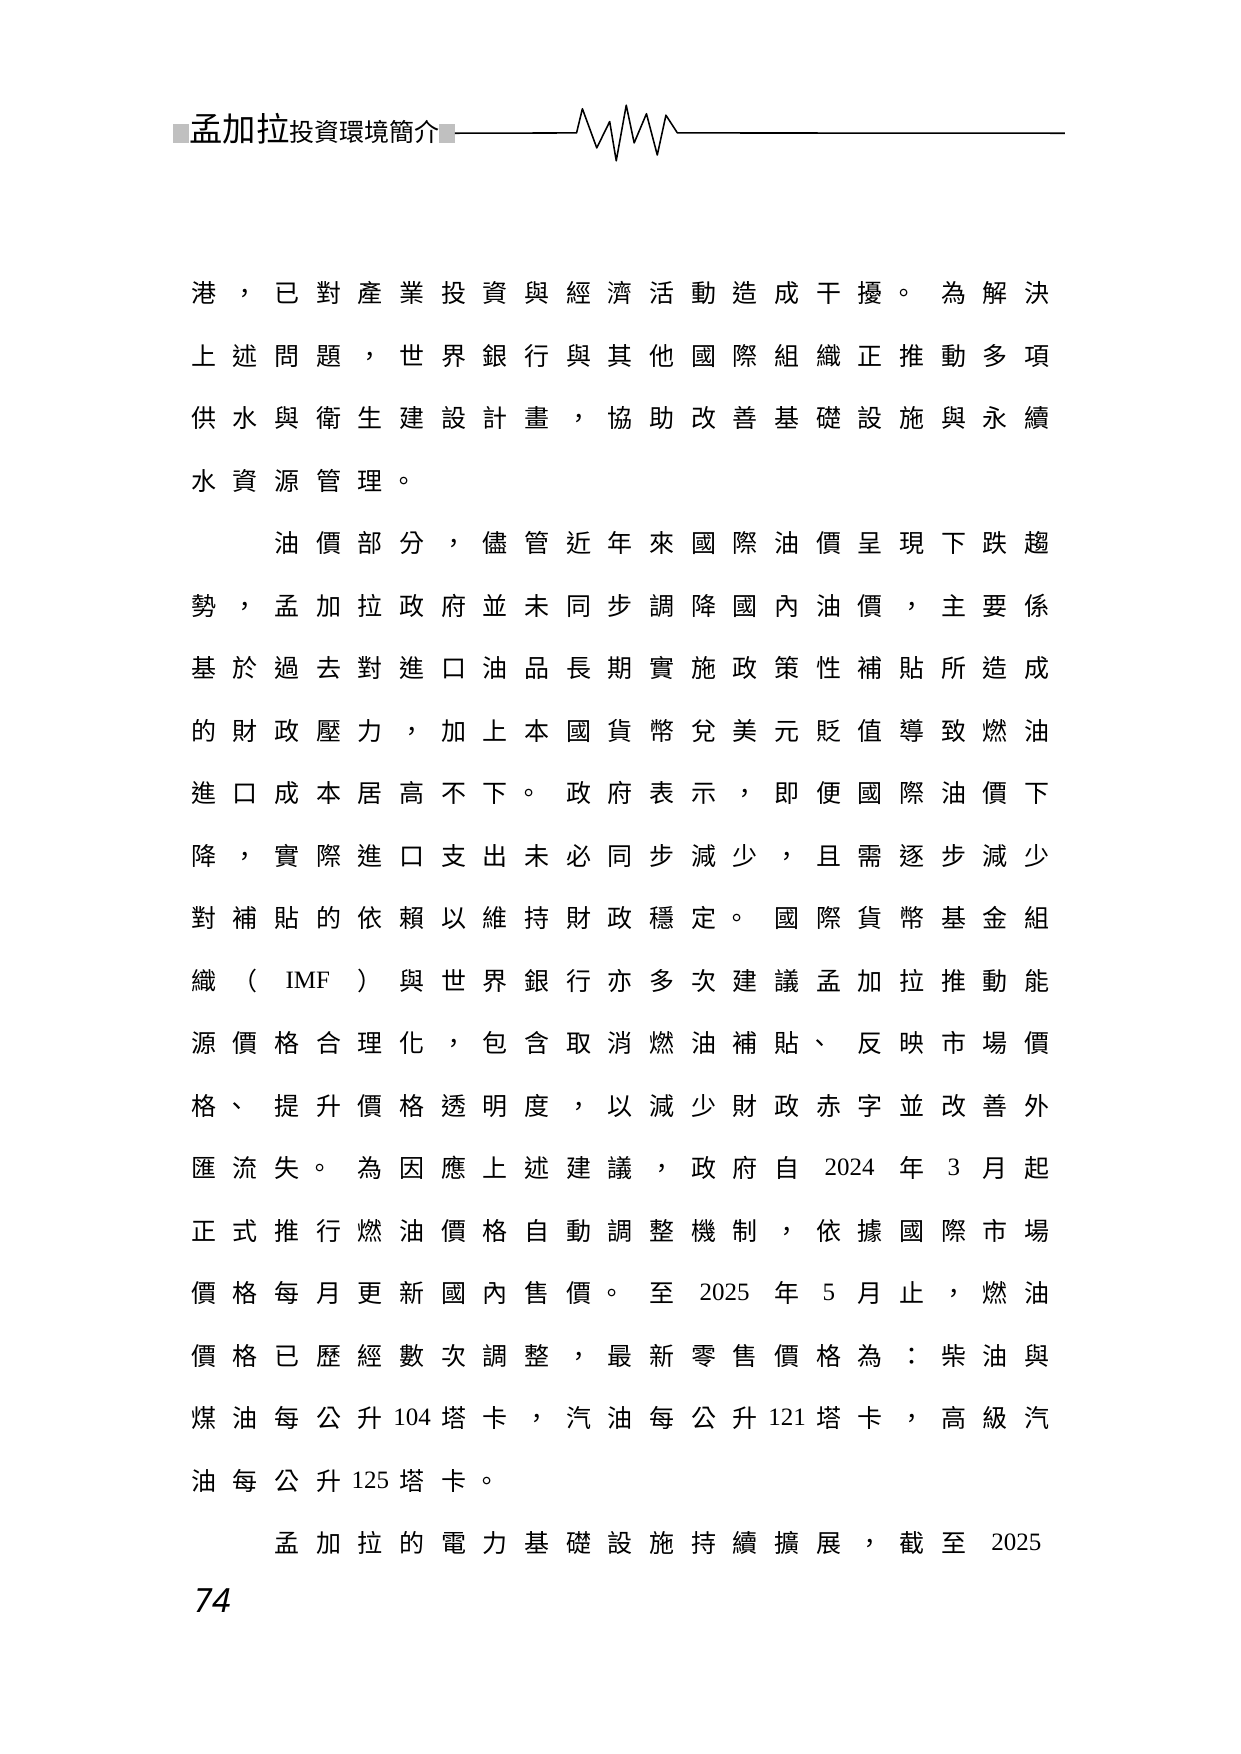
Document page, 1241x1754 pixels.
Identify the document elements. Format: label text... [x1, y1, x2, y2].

text 孟加拉的電力基礎設施持續擴展，截至2025 [183, 1500, 1058, 1563]
text 港，已對產業投資與經濟活動造成干擾。為解決上述問題，世界銀行與其他國際組織正推動多項供水與衛生建設計畫，協助改善基礎設施與永續水資源管理。 [183, 250, 1058, 500]
text 油價部分，儘管近年來國際油價呈現下跌趨勢，孟加拉政府並未同步調降國內油價，主要係基於過去對進口油品長期實施政策性補貼所造成的財政壓力，加上本國貨幣兌美元貶值導致燃油進口成本居高不下。政府表示，即便國際油價下降，實際進口支出未必同步減少，且需逐步減少對補貼的依賴以維持財政穩定。國際貨幣基金組織（IMF）與世界銀行亦多次建議孟加拉推動能源價格合理化，包含取消燃油補貼、反映市場價格、提升價格透明度，以減少財政赤字並改善外匯流失。為因應上述建議，政府自2024年3月起正式推行燃油價格自動調整機制，依據國際市場價格每月更新國內售價。至2025年5月止，燃油價格已歷經數次調整，最新零售價格為：柴油與煤油每公升104塔卡，汽油每公升121塔卡，高級汽油每公升125塔卡。 [183, 500, 1058, 1500]
